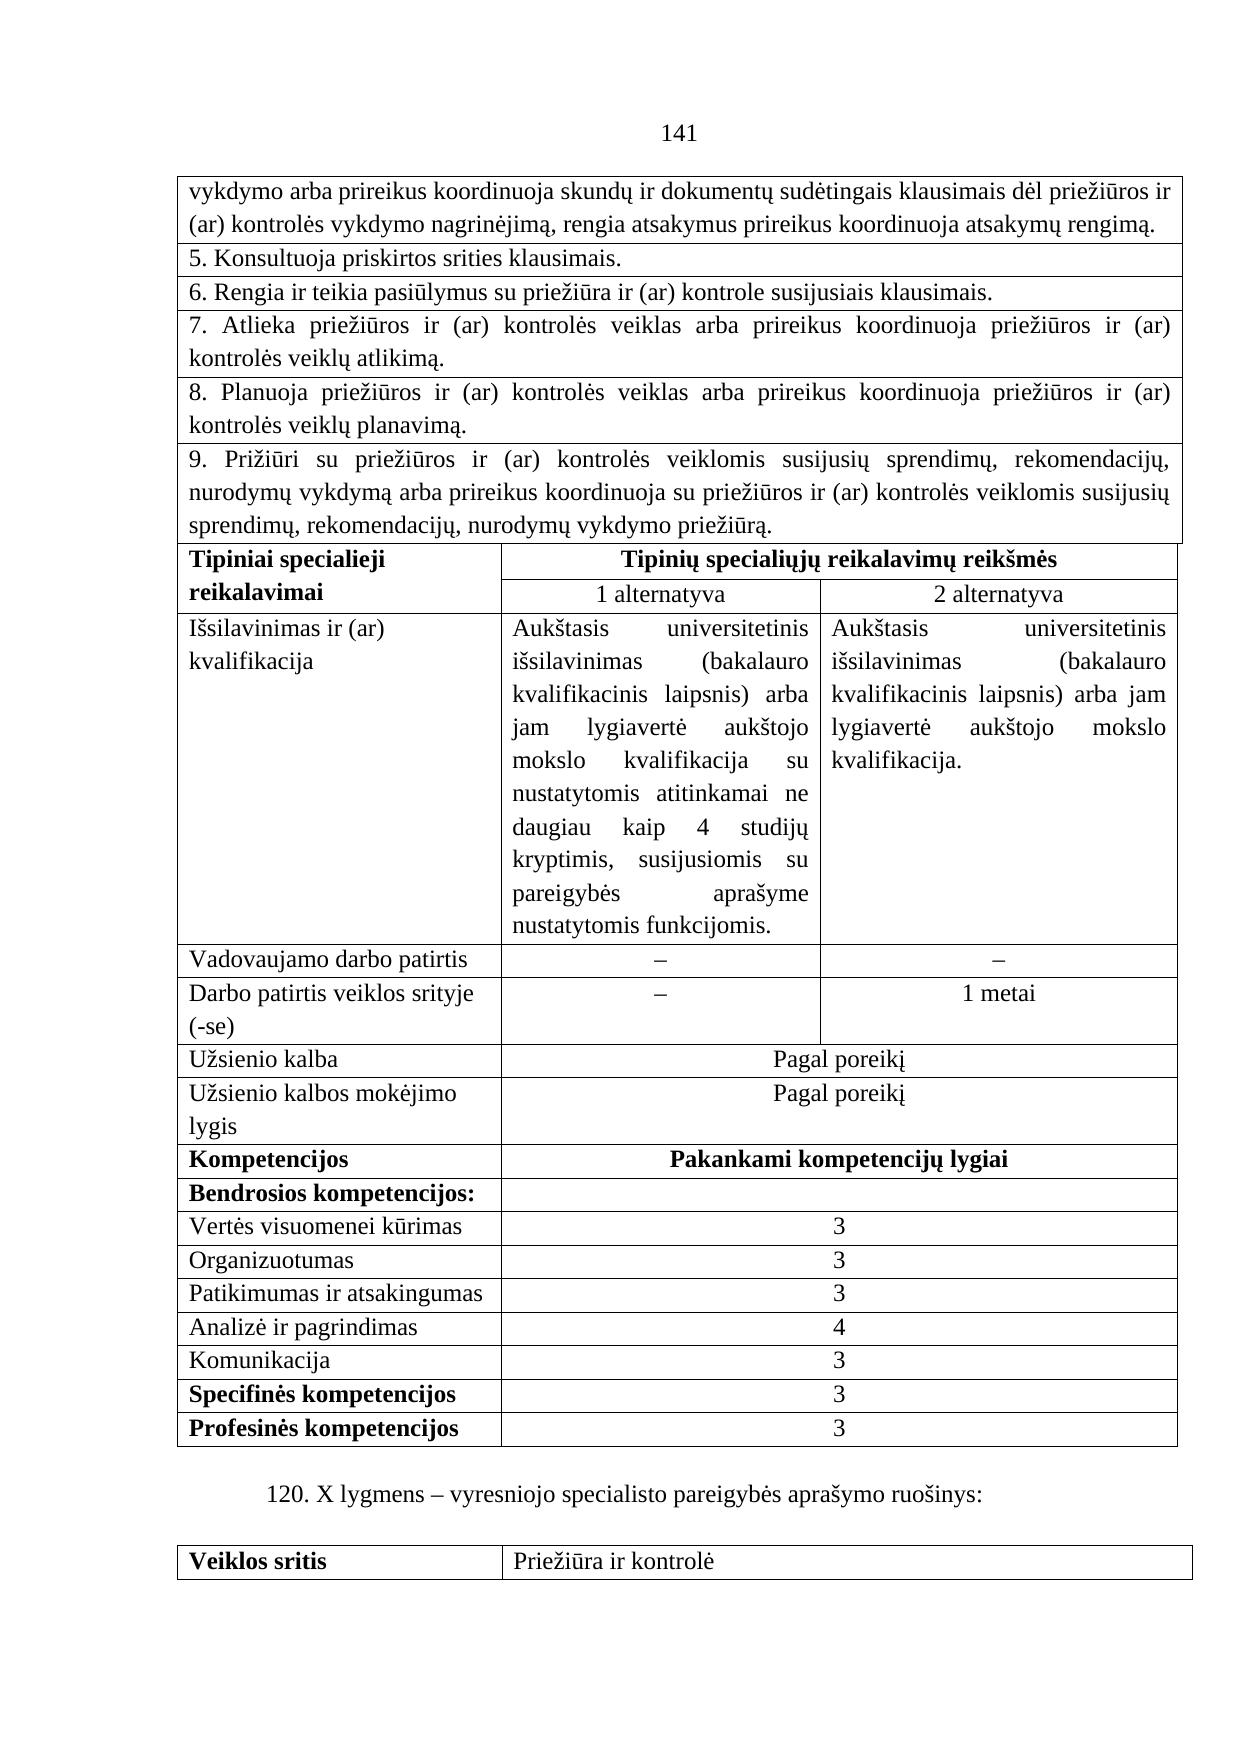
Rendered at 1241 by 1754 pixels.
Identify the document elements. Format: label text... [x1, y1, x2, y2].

table_cell 3 [502, 1212, 1177, 1244]
table_cell Užsienio kalba [178, 1045, 501, 1077]
table_cell [1178, 1245, 1182, 1278]
table_cell – [821, 945, 1177, 977]
table_cell Pakankami kompetencijų lygiai [502, 1145, 1177, 1177]
table_cell Bendrosios kompetencijos: [178, 1179, 501, 1211]
table_cell [1178, 1144, 1182, 1177]
table_cell Aukštasis universitetinis išsilavinimas (bakalauro kvalifikacinis laipsnis) arba jam lygiavertė aukštojo mokslo kvalifikacija su nustatytomis atitinkamai ne daugiau kaip 4 studijų kryptimis, susijusiomis su pareigybės aprašyme nustatytomis funkcijomis. [502, 614, 820, 944]
table_cell [1178, 1077, 1182, 1144]
table_cell [1178, 1345, 1182, 1379]
table_cell 6. Rengia ir teikia pasiūlymus su priežiūra ir (ar) kontrole susijusiais klausimais. [178, 277, 1182, 309]
table_header Veiklos sritis [178, 1546, 502, 1579]
table_cell [1178, 1211, 1182, 1244]
table_cell Pagal poreikį [502, 1045, 1177, 1077]
table_cell vykdymo arba prireikus koordinuoja skundų ir dokumentų sudėtingais klausimais dėl priežiūros ir (ar) kontrolės vykdymo nagrinėjimą, rengia atsakymus prireikus koordinuoja atsakymų rengimą. [178, 177, 1182, 242]
table_cell [1178, 1278, 1182, 1312]
table_cell [1178, 1178, 1182, 1211]
table_cell Komunikacija [178, 1346, 501, 1379]
table_cell Analizė ir pagrindimas [178, 1313, 501, 1345]
table_cell Patikimumas ir atsakingumas [178, 1279, 501, 1312]
table_cell Darbo patirtis veiklos srityje (-se) [178, 978, 501, 1044]
table_cell [1178, 579, 1182, 613]
table_cell Organizuotumas [178, 1246, 501, 1278]
table_header Priežiūra ir kontrolė [503, 1546, 1192, 1579]
table_cell 1 metai [821, 978, 1177, 1044]
table_cell Vadovaujamo darbo patirtis [178, 945, 501, 977]
table_cell 1 alternatyva [502, 580, 820, 613]
table_cell Vertės visuomenei kūrimas [178, 1212, 501, 1244]
table_cell – [502, 978, 820, 1044]
table_cell Tipiniai specialieji reikalavimai [178, 544, 501, 613]
table_cell 7. Atlieka priežiūros ir (ar) kontrolės veiklas arba prireikus koordinuoja priežiūros ir (ar) kontrolės veiklų atlikimą. [178, 311, 1182, 376]
table_cell Specifinės kompetencijos [178, 1380, 501, 1412]
table_cell 3 [502, 1346, 1177, 1379]
table_cell Aukštasis universitetinis išsilavinimas (bakalauro kvalifikacinis laipsnis) arba jam lygiavertė aukštojo mokslo kvalifikacija. [821, 614, 1177, 944]
table_cell – [502, 945, 820, 977]
table_cell [502, 1179, 1177, 1211]
table_cell Profesinės kompetencijos [178, 1413, 501, 1446]
table_cell [1178, 1044, 1182, 1077]
text 120. X lygmens – vyresniojo specialisto pareigybės aprašymo ruošinys: [177, 1479, 1181, 1508]
table_cell 3 [502, 1246, 1177, 1278]
table_cell 9. Prižiūri su priežiūros ir (ar) kontrolės veiklomis susijusių sprendimų, rekomendacijų, nurodymų vykdymą arba prireikus koordinuoja su priežiūros ir (ar) kontrolės veiklomis susijusių sprendimų, rekomendacijų, nurodymų vykdymo priežiūrą. [178, 444, 1182, 543]
table_cell Tipinių specialiųjų reikalavimų reikšmės [502, 544, 1177, 578]
table_cell Kompetencijos [178, 1145, 501, 1177]
table_cell Užsienio kalbos mokėjimo lygis [178, 1078, 501, 1144]
table_cell [1178, 1412, 1182, 1446]
table_cell 2 alternatyva [821, 580, 1177, 613]
table_cell 3 [502, 1380, 1177, 1412]
table_cell 4 [502, 1313, 1177, 1345]
table_cell 3 [502, 1413, 1177, 1446]
table_cell 3 [502, 1279, 1177, 1312]
table_cell 8. Planuoja priežiūros ir (ar) kontrolės veiklas arba prireikus koordinuoja priežiūros ir (ar) kontrolės veiklų planavimą. [178, 378, 1182, 443]
table_cell [1178, 977, 1182, 1044]
table_cell Išsilavinimas ir (ar) kvalifikacija [178, 614, 501, 944]
table_cell Pagal poreikį [502, 1078, 1177, 1144]
table_cell [1178, 613, 1182, 944]
table_cell [1178, 944, 1182, 977]
table_cell 5. Konsultuoja priskirtos srities klausimais. [178, 244, 1182, 276]
table_cell [1178, 1312, 1182, 1345]
table_cell [1178, 544, 1182, 578]
table_cell [1178, 1379, 1182, 1412]
